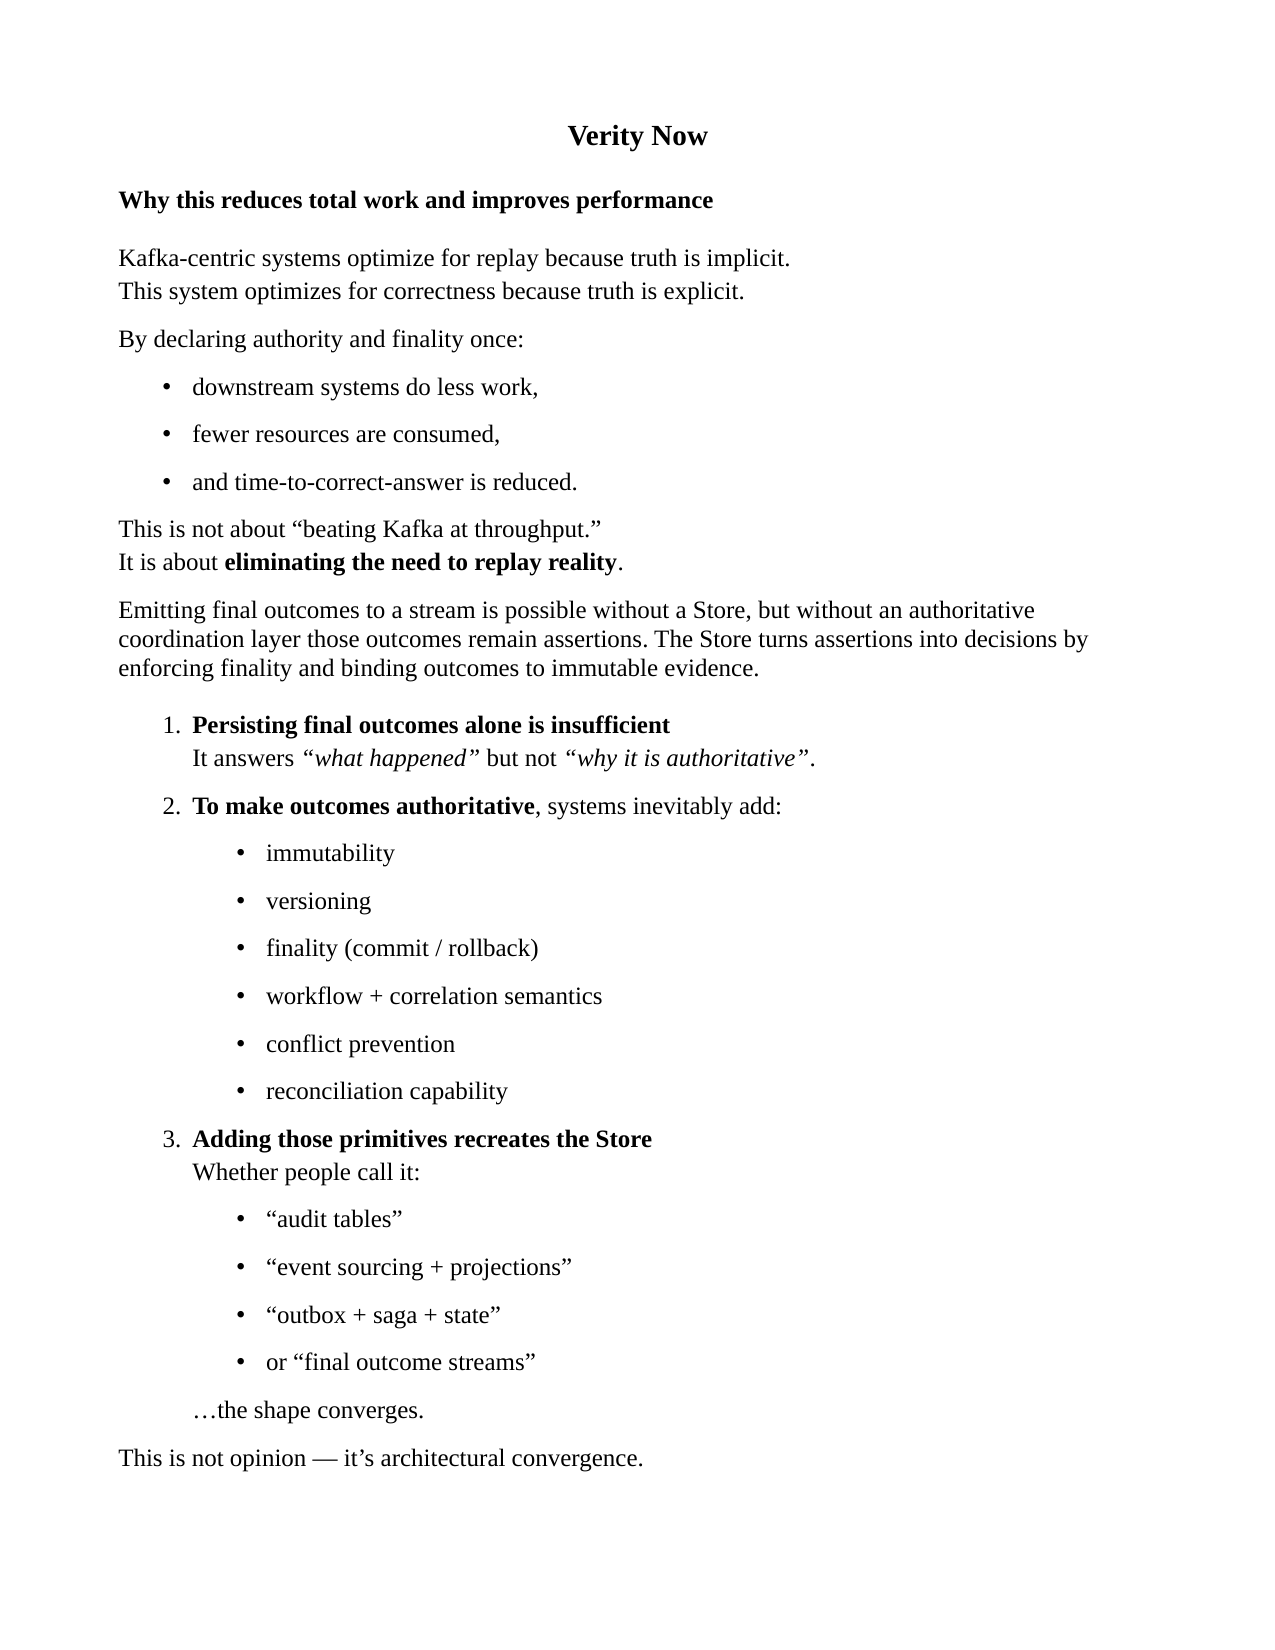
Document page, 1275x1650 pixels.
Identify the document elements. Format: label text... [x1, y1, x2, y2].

text By declaring authority and finality once: [118, 324, 1157, 353]
list fewer resources are consumed, [162, 419, 1157, 448]
list and time-to-correct-answer is reduced. [162, 467, 1157, 496]
list or “final outcome streams” [236, 1347, 1157, 1376]
list immutability [236, 838, 1157, 867]
list versioning [236, 886, 1157, 915]
list To make outcomes authoritative, systems inevitably add: [162, 791, 1157, 819]
text Kafka-centric systems optimize for replay because truth is implicit. This system optimizes for correctness because truth is explicit. [118, 243, 1157, 305]
list reconciliation capability [236, 1076, 1157, 1105]
list “event sourcing + projections” [236, 1252, 1157, 1281]
list Adding those primitives recreates the Store Whether people call it: [162, 1124, 1157, 1186]
list Persisting final outcomes alone is insufficient It answers “what happened” but not “why it is authoritative”. [162, 710, 1157, 772]
list “audit tables” [236, 1204, 1157, 1233]
list “outbox + saga + state” [236, 1300, 1157, 1328]
list finality (commit / rollback) [236, 933, 1157, 962]
subtitle Why this reduces total work and improves performance [118, 185, 1157, 214]
text Emitting final outcomes to a stream is possible without a Store, but without an authoritative coordination layer those outcomes remain assertions. The Store turns assertions into decisions by enforcing finality and binding outcomes to immutable evidence. [118, 595, 1157, 681]
list downstream systems do less work, [162, 372, 1157, 400]
list …the shape converges. [162, 1395, 1157, 1424]
text This is not opinion — it’s architectural convergence. [118, 1443, 1157, 1471]
list conflict prevention [236, 1029, 1157, 1057]
text This is not about “beating Kafka at throughput.” It is about eliminating the need to replay reality. [118, 514, 1157, 576]
list workflow + correlation semantics [236, 981, 1157, 1010]
